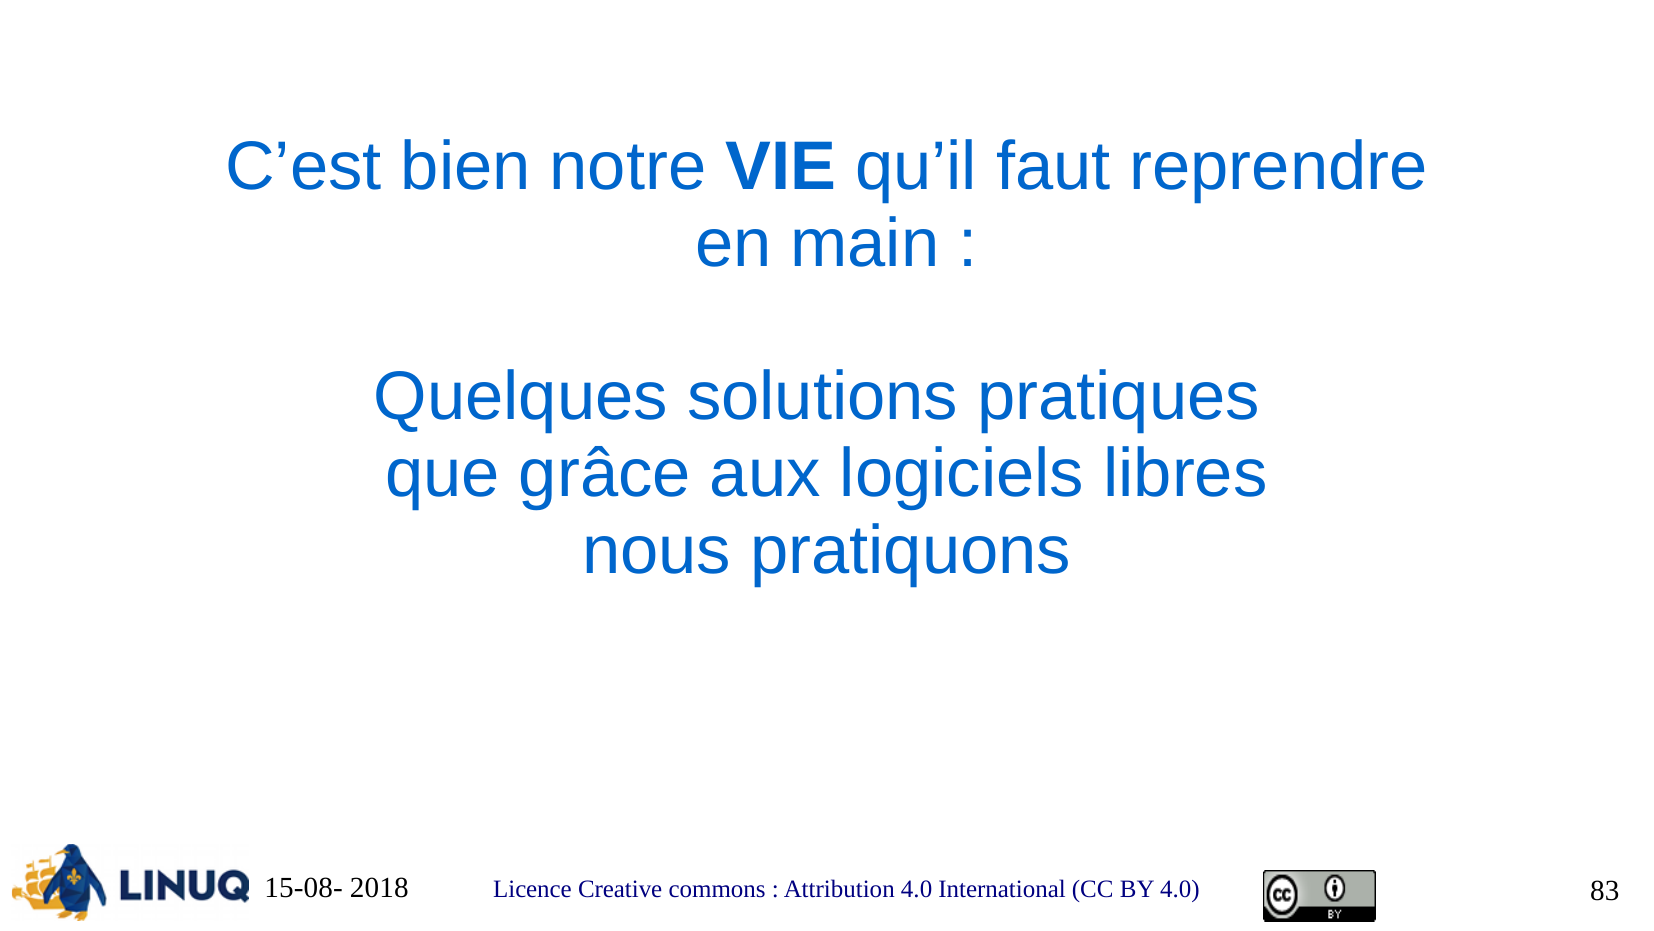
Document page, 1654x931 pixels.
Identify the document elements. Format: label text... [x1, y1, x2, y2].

picture [11, 844, 249, 921]
picture [1263, 870, 1376, 922]
title C’est bien notre VIE qu’il faut reprendre en main : Quelques solutions pratiques que grâce aux logiciels libres nous pratiquons [82, 126, 1571, 665]
